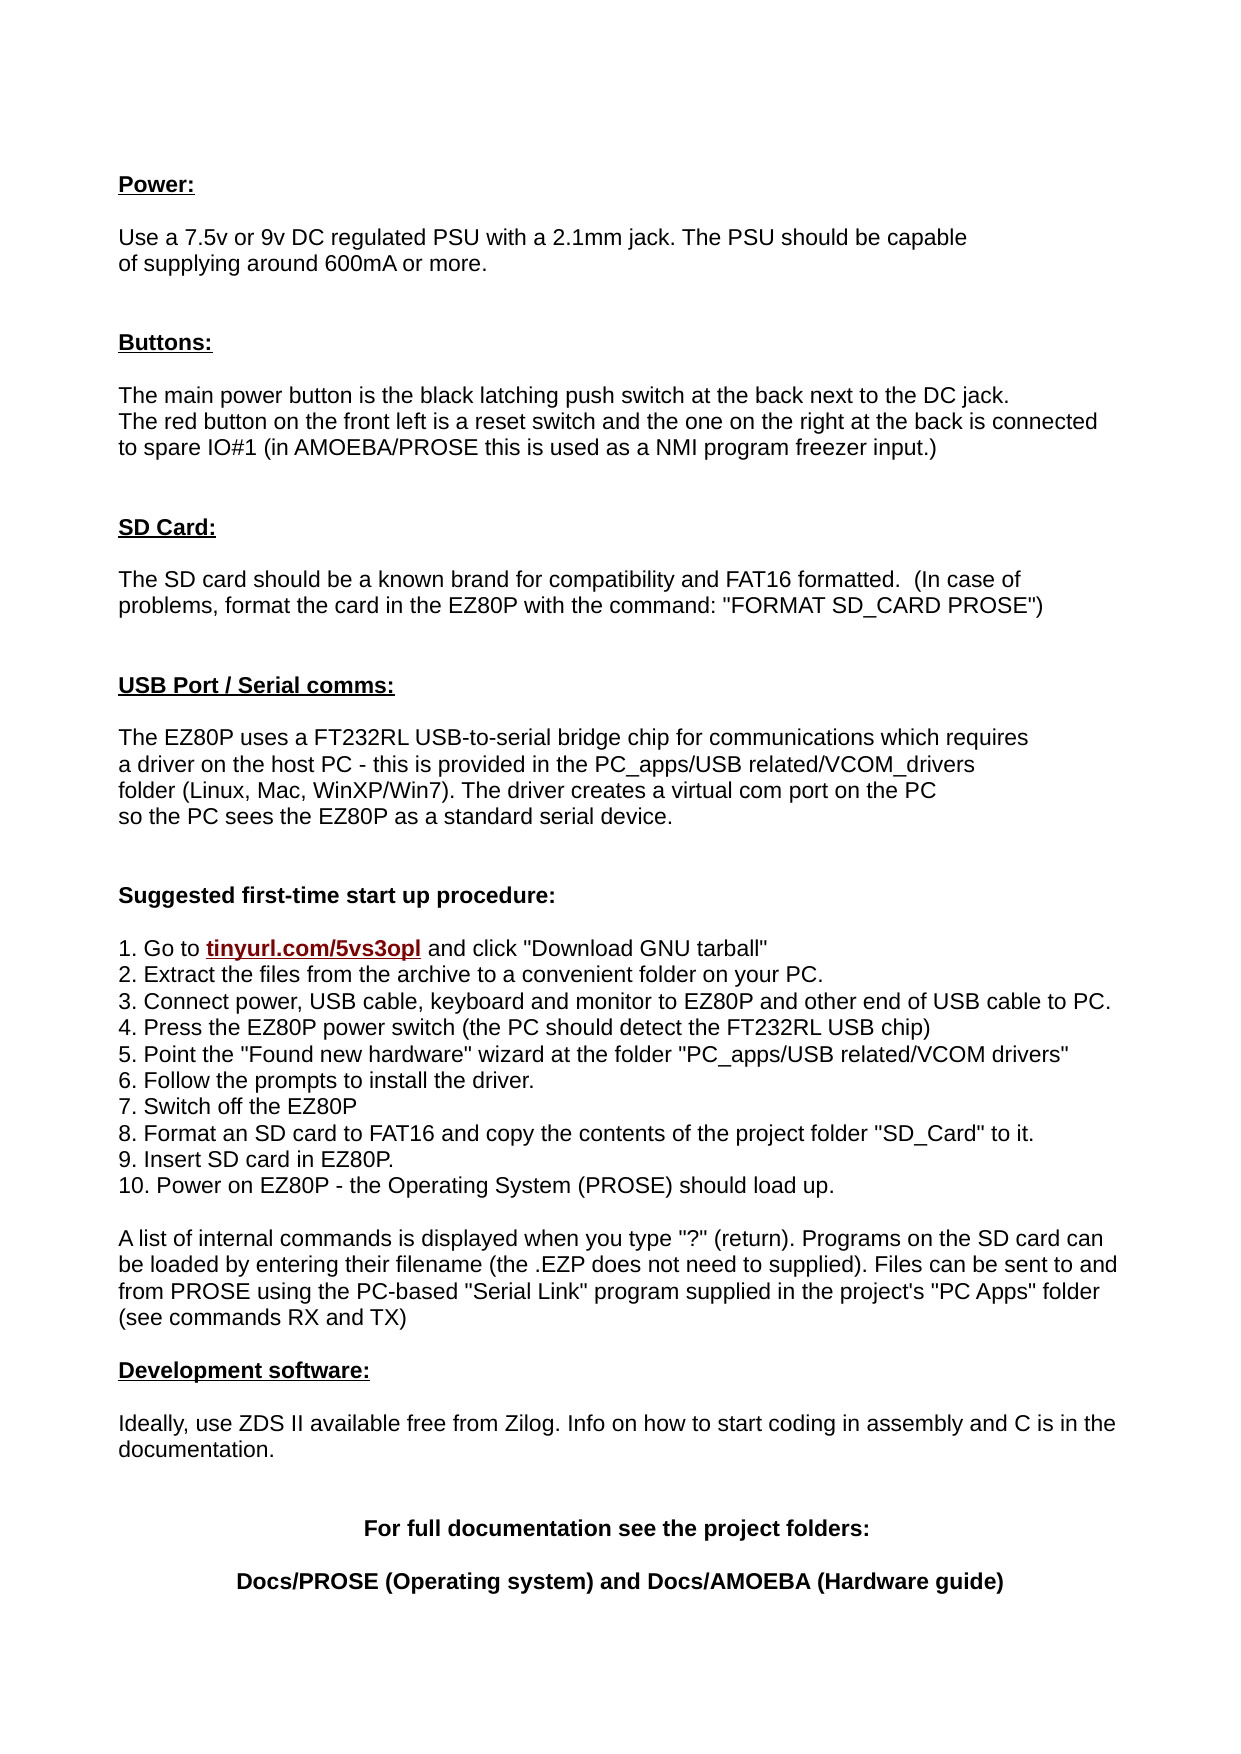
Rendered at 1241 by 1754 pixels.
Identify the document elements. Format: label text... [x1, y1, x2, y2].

text The main power button is the black latching push switch at the back next to the DC jack. [118, 382, 1122, 408]
text 9. Insert SD card in EZ80P. [118, 1146, 1122, 1172]
text Docs/PROSE (Operating system) and Docs/AMOEBA (Hardware guide) [118, 1568, 1122, 1594]
text For full documentation see the project folders: [118, 1515, 1122, 1541]
text 4. Press the EZ80P power switch (the PC should detect the FT232RL USB chip) [118, 1014, 1122, 1041]
text Development software: [118, 1357, 1122, 1383]
text The EZ80P uses a FT232RL USB-to-serial bridge chip for communications which requires [118, 724, 1122, 751]
text USB Port / Serial comms: [118, 672, 1122, 698]
text 7. Switch off the EZ80P [118, 1093, 1122, 1119]
text Ideally, use ZDS II available free from Zilog. Info on how to start coding in assembly and C is in the documentation. [118, 1409, 1122, 1462]
text 1. Go to tinyurl.com/5vs3opl and click "Download GNU tarball" [118, 935, 1122, 961]
text 5. Point the "Found new hardware" wizard at the folder "PC_apps/USB related/VCOM drivers" [118, 1041, 1122, 1067]
text SD Card: [118, 513, 1122, 540]
text a driver on the host PC - this is provided in the PC_apps/USB related/VCOM_drivers [118, 751, 1122, 777]
text Power: [118, 171, 1122, 197]
text 3. Connect power, USB cable, keyboard and monitor to EZ80P and other end of USB cable to PC. [118, 988, 1122, 1014]
text so the PC sees the EZ80P as a standard serial device. [118, 803, 1122, 830]
text Buttons: [118, 329, 1122, 355]
text Suggested first-time start up procedure: [118, 882, 1122, 909]
text 10. Power on EZ80P - the Operating System (PROSE) should load up. [118, 1172, 1122, 1199]
text A list of internal commands is displayed when you type "?" (return). Programs on the SD card can be loaded by entering their filename (the .EZP does not need to supplied). Files can be sent to and from PROSE using the PC-based "Serial Link" program supplied in the project's "PC Apps" folder (see commands RX and TX) [118, 1225, 1122, 1330]
text 6. Follow the prompts to install the driver. [118, 1067, 1122, 1093]
text The red button on the front left is a reset switch and the one on the right at the back is connected to spare IO#1 (in AMOEBA/PROSE this is used as a NMI program freezer input.) [118, 408, 1122, 461]
text Use a 7.5v or 9v DC regulated PSU with a 2.1mm jack. The PSU should be capable [118, 223, 1122, 250]
text The SD card should be a known brand for compatibility and FAT16 formatted. (In case of problems, format the card in the EZ80P with the command: "FORMAT SD_CARD PROSE") [118, 566, 1122, 619]
text of supplying around 600mA or more. [118, 250, 1122, 276]
text folder (Linux, Mac, WinXP/Win7). The driver creates a virtual com port on the PC [118, 777, 1122, 803]
text 2. Extract the files from the archive to a convenient folder on your PC. [118, 961, 1122, 988]
text 8. Format an SD card to FAT16 and copy the contents of the project folder "SD_Card" to it. [118, 1119, 1122, 1146]
